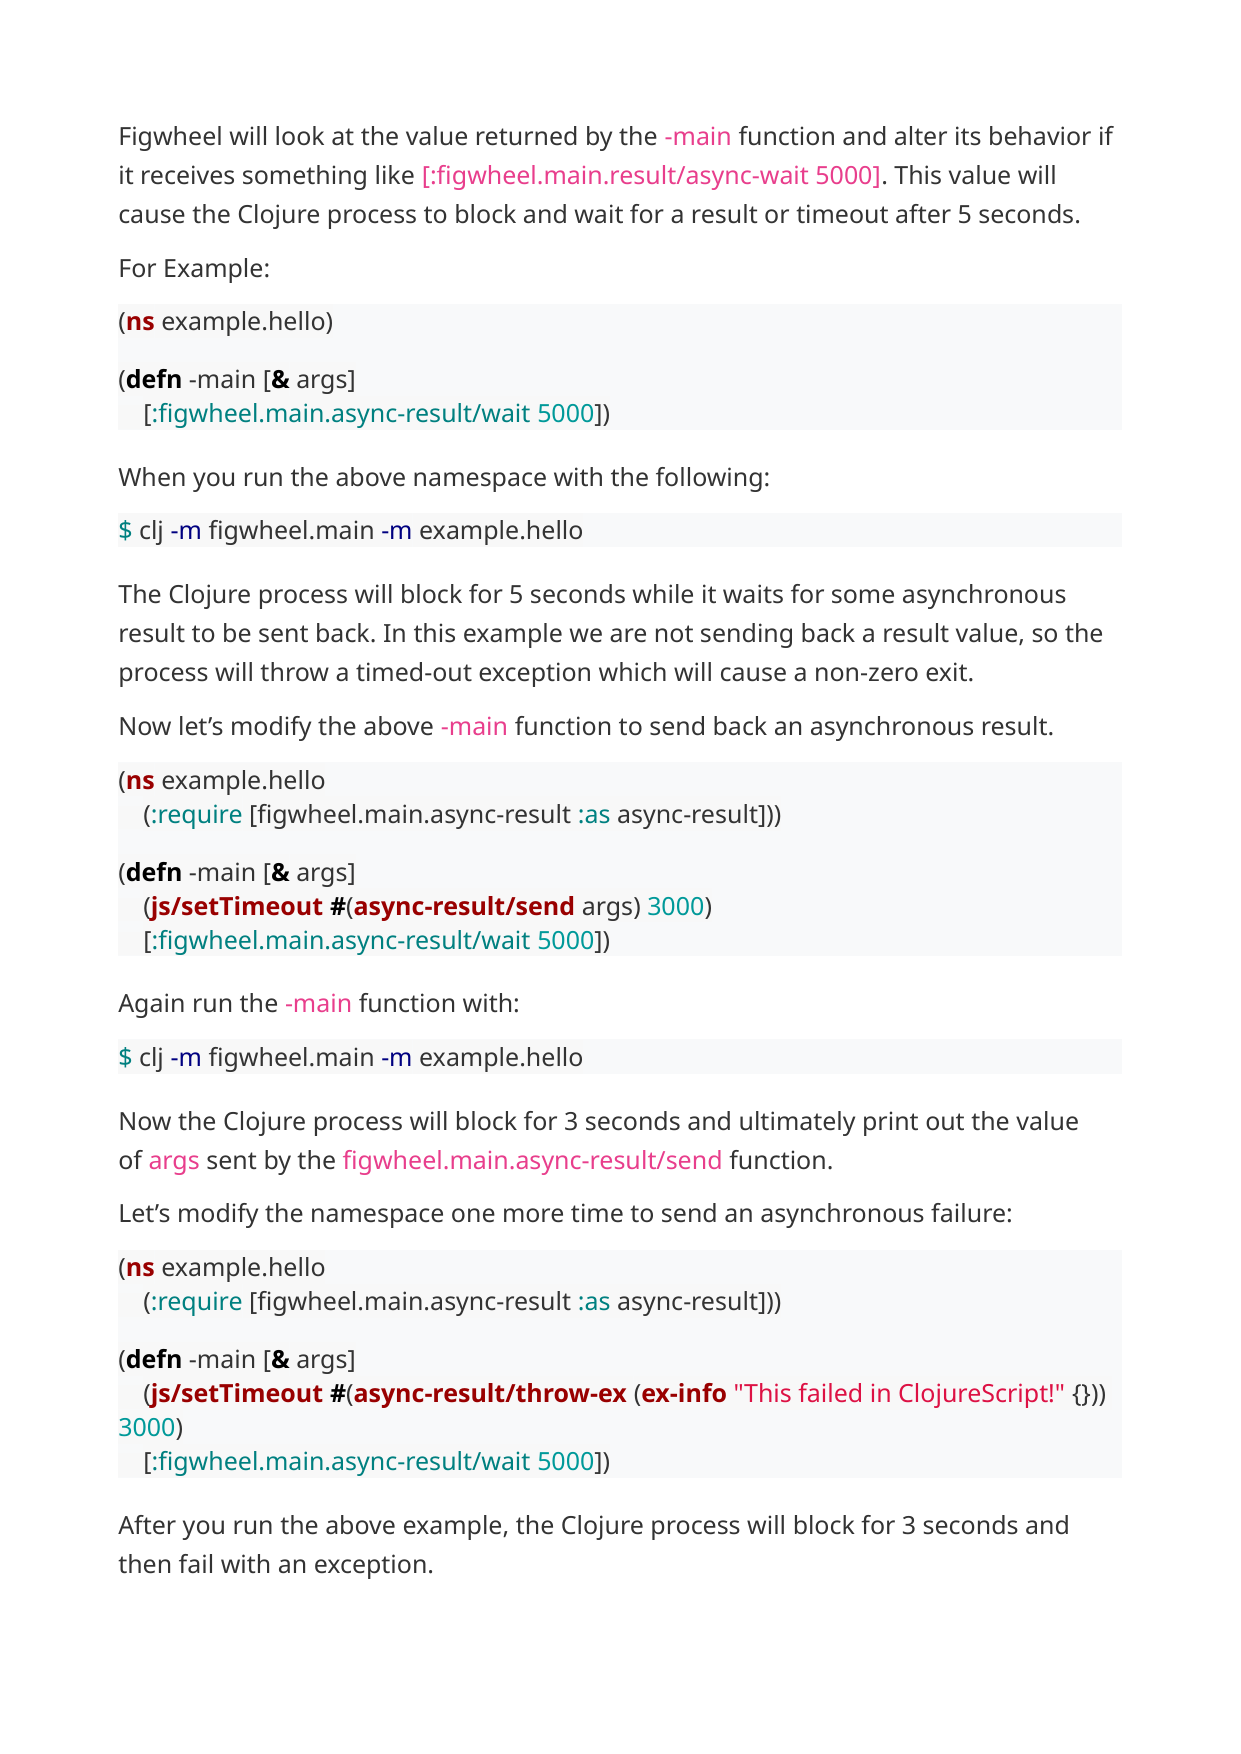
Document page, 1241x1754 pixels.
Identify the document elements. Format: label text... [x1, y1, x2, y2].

text (ns example.hello [118, 1250, 1122, 1284]
text Figwheel will look at the value returned by the -main function and alter its behavior if it receives something like [:figwheel.main.result/async-wait 5000]. This value will cause the Clojure process to block and wait for a result or timeout after 5 seconds. [118, 118, 1122, 231]
text [:figwheel.main.async-result/wait 5000]) [118, 396, 1122, 430]
text Now the Clojure process will block for 3 seconds and ultimately print out the value of args sent by the figwheel.main.async-result/send function. [118, 1103, 1122, 1176]
text (:require [figwheel.main.async-result :as async-result])) [118, 1284, 1122, 1318]
text $ clj -m figwheel.main -m example.hello [118, 1039, 1122, 1074]
text Now let’s modify the above -main function to send back an asynchronous result. [118, 709, 1122, 743]
text When you run the above namespace with the following: [118, 459, 1122, 493]
text Let’s modify the namespace one more time to send an asynchronous failure: [118, 1196, 1122, 1230]
text (:require [figwheel.main.async-result :as async-result])) [118, 796, 1122, 831]
text After you run the above example, the Clojure process will block for 3 seconds and then fail with an exception. [118, 1507, 1122, 1581]
text $ clj -m figwheel.main -m example.hello [118, 513, 1122, 547]
text (js/setTimeout #(async-result/send args) 3000) [118, 888, 1122, 922]
text (defn -main [& args] [118, 1342, 1122, 1376]
text (defn -main [& args] [118, 854, 1122, 888]
text For Example: [118, 250, 1122, 284]
text The Clojure process will block for 5 seconds while it waits for some asynchronous result to be sent back. In this example we are not sending back a result value, so the process will throw a timed-out exception which will cause a non-zero exit. [118, 577, 1122, 689]
text (defn -main [& args] [118, 362, 1122, 396]
text (ns example.hello [118, 762, 1122, 796]
text (js/setTimeout #(async-result/throw-ex (ex-info "This failed in ClojureScript!" {})) 3000) [118, 1376, 1122, 1444]
text (ns example.hello) [118, 304, 1122, 338]
text [:figwheel.main.async-result/wait 5000]) [118, 1444, 1122, 1478]
text [:figwheel.main.async-result/wait 5000]) [118, 922, 1122, 956]
text Again run the -main function with: [118, 986, 1122, 1020]
